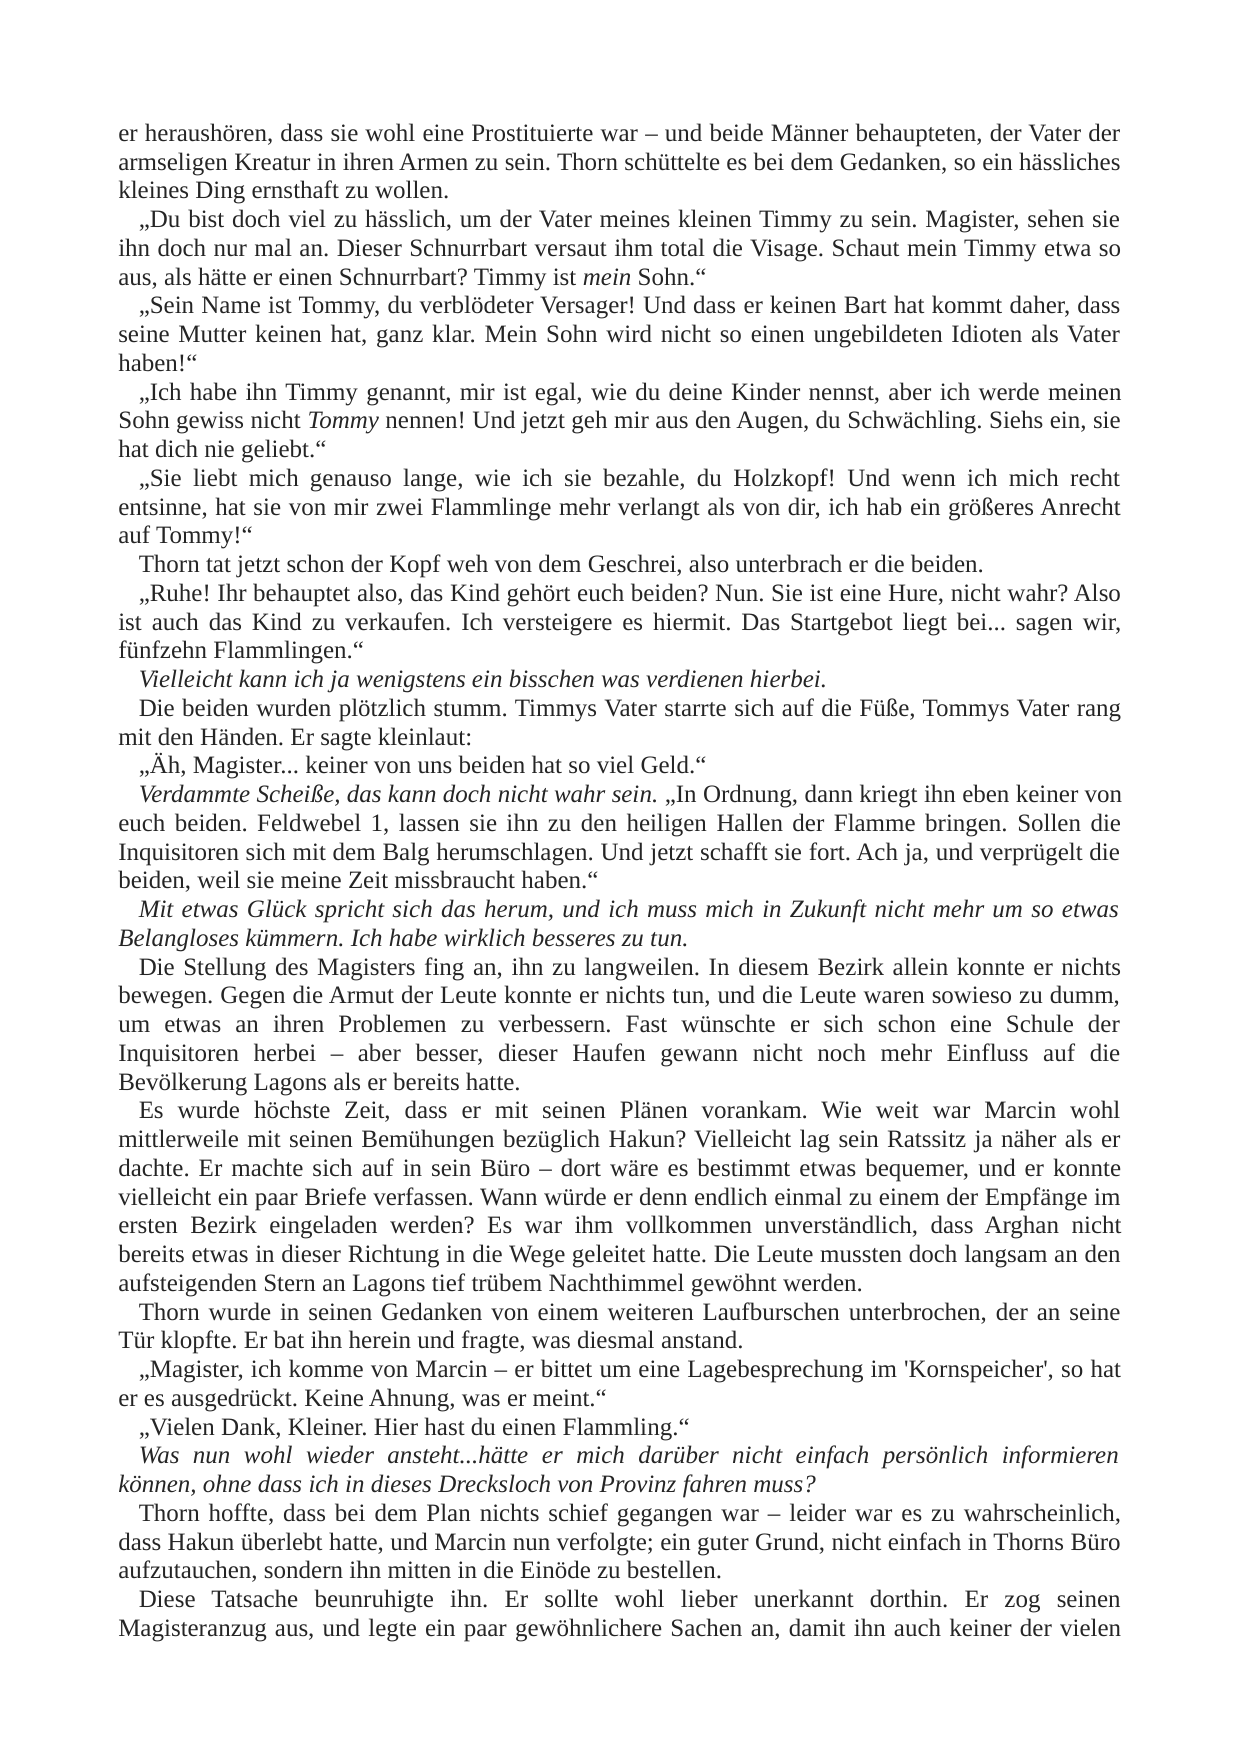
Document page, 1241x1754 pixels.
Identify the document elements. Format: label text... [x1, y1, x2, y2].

text „Magister, ich komme von Marcin – er bittet um eine Lagebesprechung im 'Kornspeicher', so hat er es ausgedrückt. Keine Ahnung, was er meint.“ [118, 1354, 1122, 1412]
text Diese Tatsache beunruhigte ihn. Er sollte wohl lieber unerkannt dorthin. Er zog seinen Magisteranzug aus, und legte ein paar gewöhnlichere Sachen an, damit ihn auch keiner der vielen [118, 1584, 1122, 1642]
text Verdammte Scheiße, das kann doch nicht wahr sein. „In Ordnung, dann kriegt ihn eben keiner von euch beiden. Feldwebel 1, lassen sie ihn zu den heiligen Hallen der Flamme bringen. Sollen die Inquisitoren sich mit dem Balg herumschlagen. Und jetzt schafft sie fort. Ach ja, und verprügelt die beiden, weil sie meine Zeit missbraucht haben.“ [118, 779, 1122, 894]
text „Sie liebt mich genauso lange, wie ich sie bezahle, du Holzkopf! Und wenn ich mich recht entsinne, hat sie von mir zwei Flammlinge mehr verlangt als von dir, ich hab ein größeres Anrecht auf Tommy!“ [118, 463, 1122, 549]
text „Ruhe! Ihr behauptet also, das Kind gehört euch beiden? Nun. Sie ist eine Hure, nicht wahr? Also ist auch das Kind zu verkaufen. Ich versteigere es hiermit. Das Startgebot liegt bei... sagen wir, fünfzehn Flammlingen.“ [118, 578, 1122, 664]
text Die beiden wurden plötzlich stumm. Timmys Vater starrte sich auf die Füße, Tommys Vater rang mit den Händen. Er sagte kleinlaut: [118, 693, 1122, 751]
text Thorn tat jetzt schon der Kopf weh von dem Geschrei, also unterbrach er die beiden. [118, 549, 1122, 578]
text „Vielen Dank, Kleiner. Hier hast du einen Flammling.“ [118, 1412, 1122, 1441]
text Die Stellung des Magisters fing an, ihn zu langweilen. In diesem Bezirk allein konnte er nichts bewegen. Gegen die Armut der Leute konnte er nichts tun, und die Leute waren sowieso zu dumm, um etwas an ihren Problemen zu verbessern. Fast wünschte er sich schon eine Schule der Inquisitoren herbei – aber besser, dieser Haufen gewann nicht noch mehr Einfluss auf die Bevölkerung Lagons als er bereits hatte. [118, 952, 1122, 1096]
text „Sein Name ist Tommy, du verblödeter Versager! Und dass er keinen Bart hat kommt daher, dass seine Mutter keinen hat, ganz klar. Mein Sohn wird nicht so einen ungebildeten Idioten als Vater haben!“ [118, 291, 1122, 377]
text „Ich habe ihn Timmy genannt, mir ist egal, wie du deine Kinder nennst, aber ich werde meinen Sohn gewiss nicht Tommy nennen! Und jetzt geh mir aus den Augen, du Schwächling. Siehs ein, sie hat dich nie geliebt.“ [118, 377, 1122, 463]
text „Du bist doch viel zu hässlich, um der Vater meines kleinen Timmy zu sein. Magister, sehen sie ihn doch nur mal an. Dieser Schnurrbart versaut ihm total die Visage. Schaut mein Timmy etwa so aus, als hätte er einen Schnurrbart? Timmy ist mein Sohn.“ [118, 204, 1122, 291]
text „Äh, Magister... keiner von uns beiden hat so viel Geld.“ [118, 751, 1122, 779]
text er heraushören, dass sie wohl eine Prostituierte war – und beide Männer behaupteten, der Vater der armseligen Kreatur in ihren Armen zu sein. Thorn schüttelte es bei dem Gedanken, so ein hässliches kleines Ding ernsthaft zu wollen. [118, 118, 1122, 204]
text Thorn hoffte, dass bei dem Plan nichts schief gegangen war – leider war es zu wahrscheinlich, dass Hakun überlebt hatte, und Marcin nun verfolgte; ein guter Grund, nicht einfach in Thorns Büro aufzutauchen, sondern ihn mitten in die Einöde zu bestellen. [118, 1498, 1122, 1584]
text Thorn wurde in seinen Gedanken von einem weiteren Laufburschen unterbrochen, der an seine Tür klopfte. Er bat ihn herein und fragte, was diesmal anstand. [118, 1297, 1122, 1354]
text Was nun wohl wieder ansteht...hätte er mich darüber nicht einfach persönlich informieren können, ohne dass ich in dieses Drecksloch von Provinz fahren muss? [118, 1441, 1122, 1498]
text Es wurde höchste Zeit, dass er mit seinen Plänen vorankam. Wie weit war Marcin wohl mittlerweile mit seinen Bemühungen bezüglich Hakun? Vielleicht lag sein Ratssitz ja näher als er dachte. Er machte sich auf in sein Büro – dort wäre es bestimmt etwas bequemer, und er konnte vielleicht ein paar Briefe verfassen. Wann würde er denn endlich einmal zu einem der Empfänge im ersten Bezirk eingeladen werden? Es war ihm vollkommen unverständlich, dass Arghan nicht bereits etwas in dieser Richtung in die Wege geleitet hatte. Die Leute mussten doch langsam an den aufsteigenden Stern an Lagons tief trübem Nachthimmel gewöhnt werden. [118, 1096, 1122, 1297]
text Vielleicht kann ich ja wenigstens ein bisschen was verdienen hierbei. [118, 664, 1122, 693]
text Mit etwas Glück spricht sich das herum, und ich muss mich in Zukunft nicht mehr um so etwas Belangloses kümmern. Ich habe wirklich besseres zu tun. [118, 894, 1122, 952]
